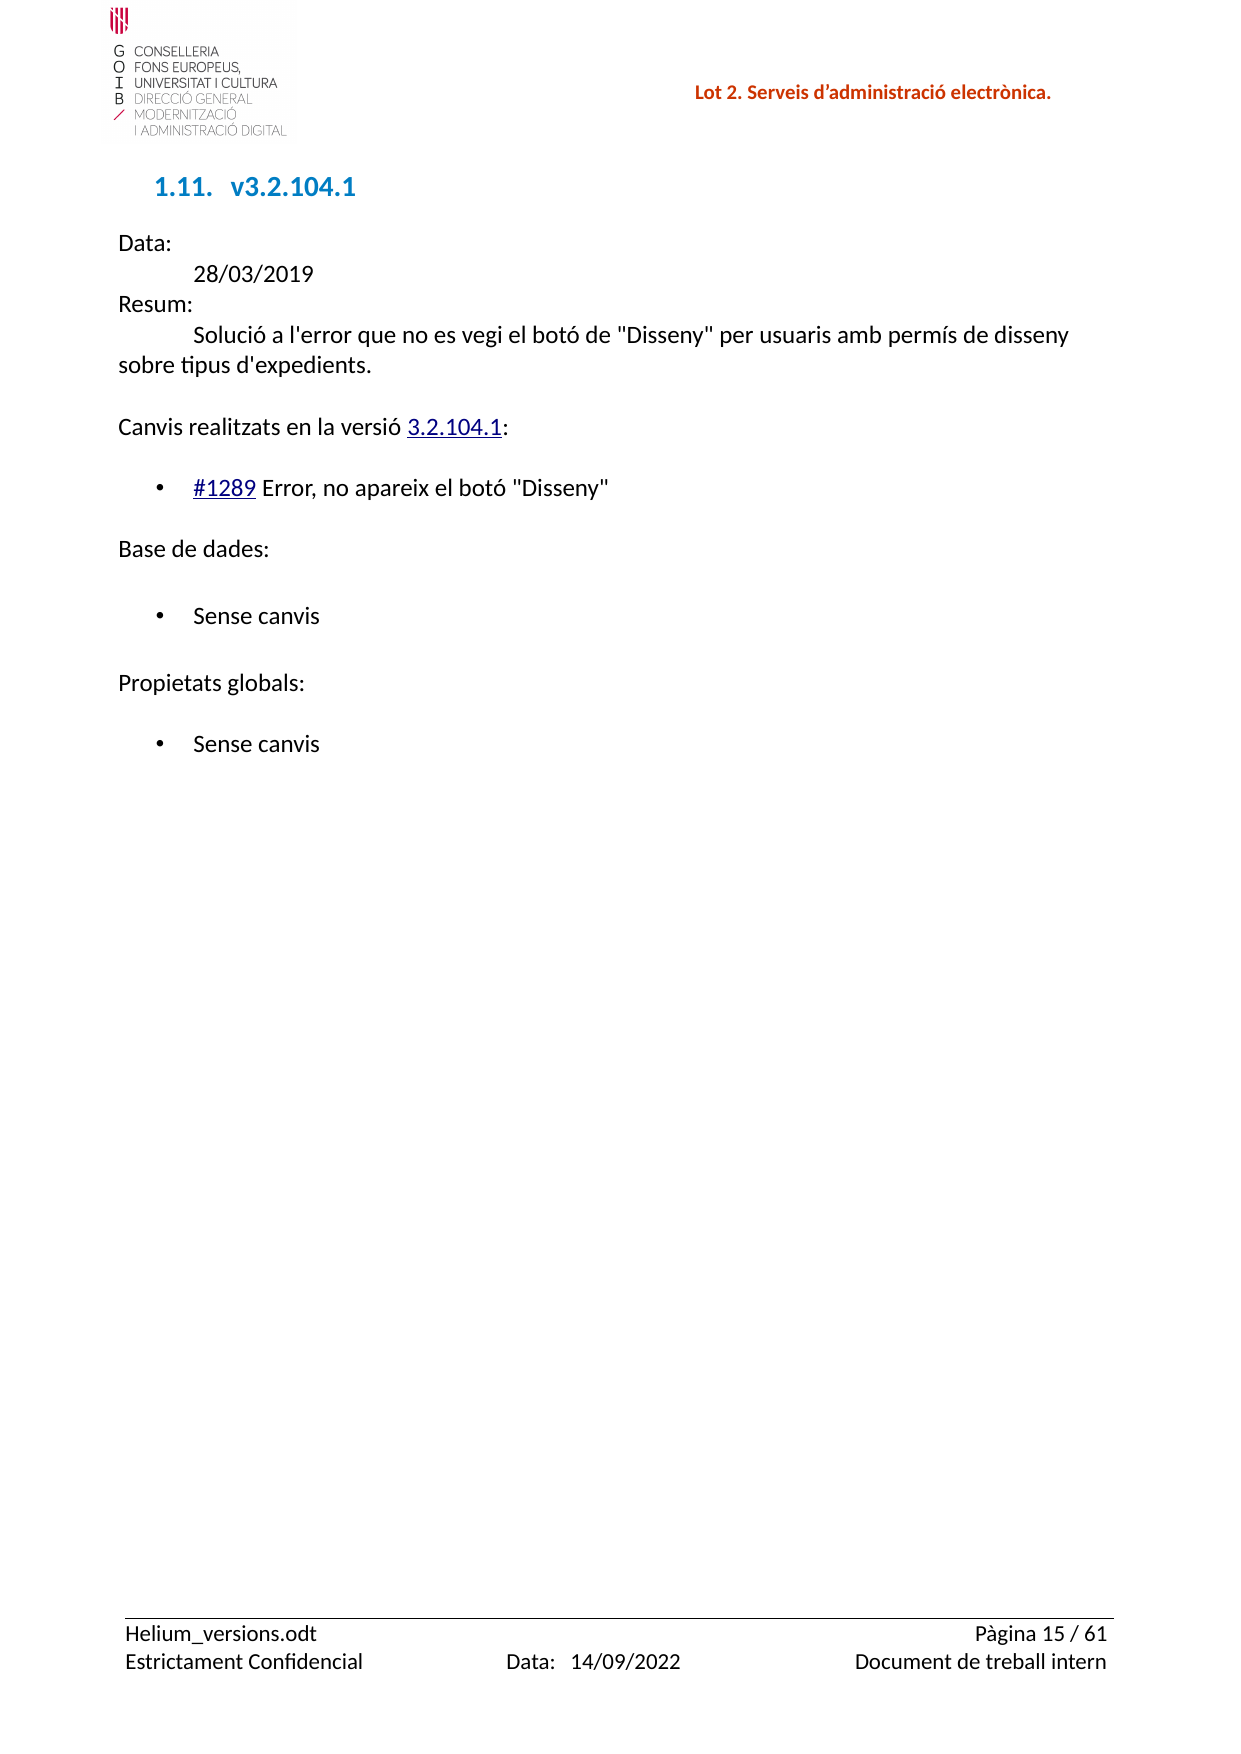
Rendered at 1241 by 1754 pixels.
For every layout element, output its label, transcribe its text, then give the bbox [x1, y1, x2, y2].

list #1289 Error, no apareix el botó "Disseny" [156, 472, 1122, 502]
text Canvis realitzats en la versió 3.2.104.1: [118, 411, 1122, 441]
list Sense canvis [156, 728, 1122, 758]
text 28/03/2019 [118, 258, 1122, 289]
text Resum: [118, 289, 1122, 319]
text Base de dades: [118, 533, 1122, 563]
list Sense canvis [156, 600, 1122, 630]
text Propietats globals: [118, 667, 1122, 697]
text Data: [118, 228, 1122, 258]
text Solució a l'error que no es vegi el botó de "Disseny" per usuaris amb permís de disseny sobre tipus d'expedients. [118, 319, 1122, 380]
subtitle v3.2.104.1 [153, 168, 1122, 204]
picture [100, 0, 297, 144]
